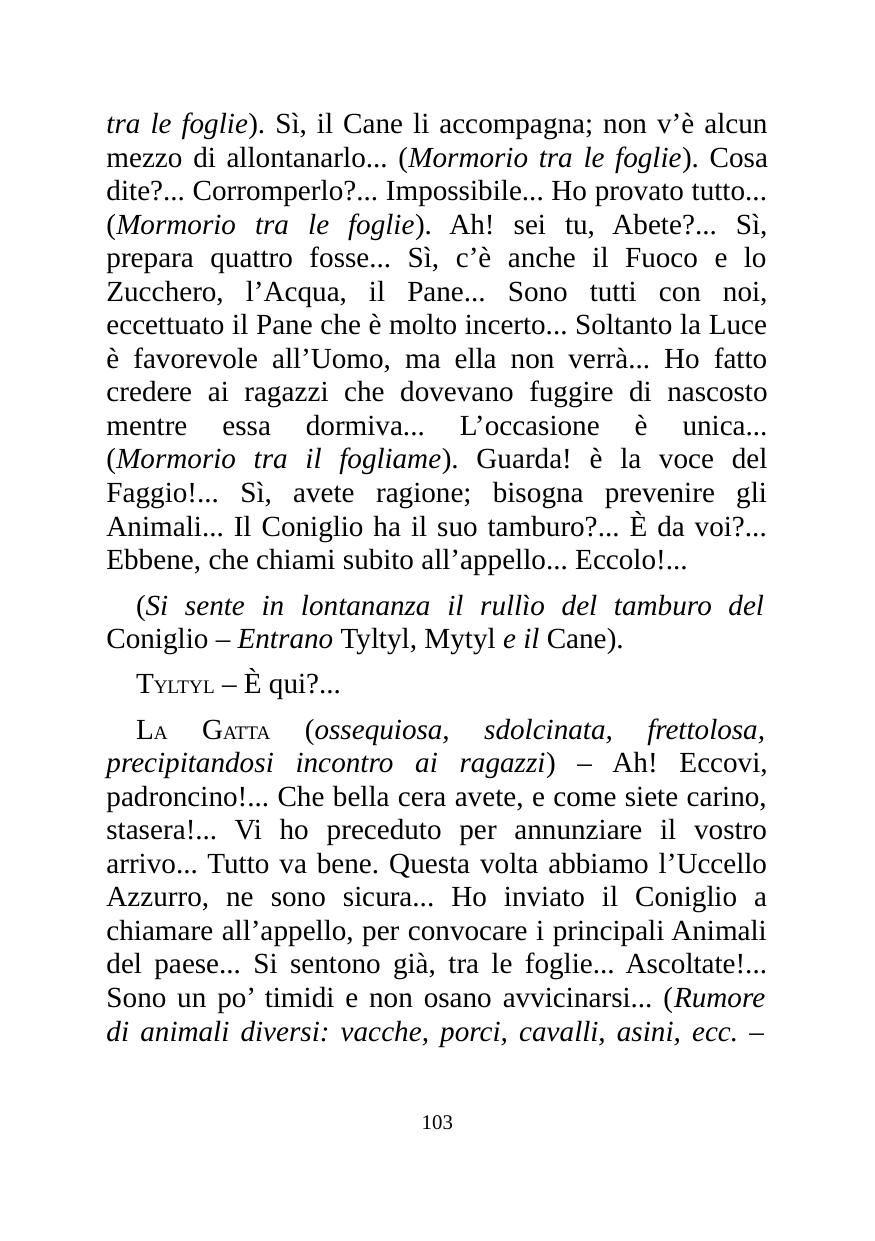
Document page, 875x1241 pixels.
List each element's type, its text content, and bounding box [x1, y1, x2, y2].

text Tyltyl – È qui?... [106, 666, 768, 700]
text tra le foglie). Sì, il Cane li accompagna; non v’è alcun mezzo di allontanarlo... (Mormorio tra le foglie). Cosa dite?... Corromperlo?... Impossibile... Ho provato tutto... (Mormorio tra le foglie). Ah! sei tu, Abete?... Sì, prepara quattro fosse... Sì, c’è anche il Fuoco e lo Zucchero, l’Acqua, il Pane... Sono tutti con noi, eccettuato il Pane che è molto incerto... Soltanto la Luce è favorevole all’Uomo, ma ella non verrà... Ho fatto credere ai ragazzi che dovevano fuggire di nascosto mentre essa dormiva... L’occasione è unica... (Mormorio tra il fogliame). Guarda! è la voce del Faggio!... Sì, avete ragione; bisogna prevenire gli Animali... Il Coniglio ha il suo tamburo?... È da voi?... Ebbene, che chiami subito all’appello... Eccolo!... [106, 106, 768, 576]
text La Gatta (ossequiosa, sdolcinata, frettolosa, precipitandosi incontro ai ragazzi) – Ah! Eccovi, padroncino!... Che bella cera avete, e come siete carino, stasera!... Vi ho preceduto per annunziare il vostro arrivo... Tutto va bene. Questa volta abbiamo l’Uccello Azzurro, ne sono sicura... Ho inviato il Coniglio a chiamare all’appello, per convocare i principali Animali del paese... Si sentono già, tra le foglie... Ascoltate!... Sono un po’ timidi e non osano avvicinarsi... (Rumore di animali diversi: vacche, porci, cavalli, asini, ecc. – [106, 712, 768, 1047]
text (Si sente in lontananza il rullìo del tamburo del Coniglio – Entrano Tyltyl, Mytyl e il Cane). [106, 588, 768, 655]
